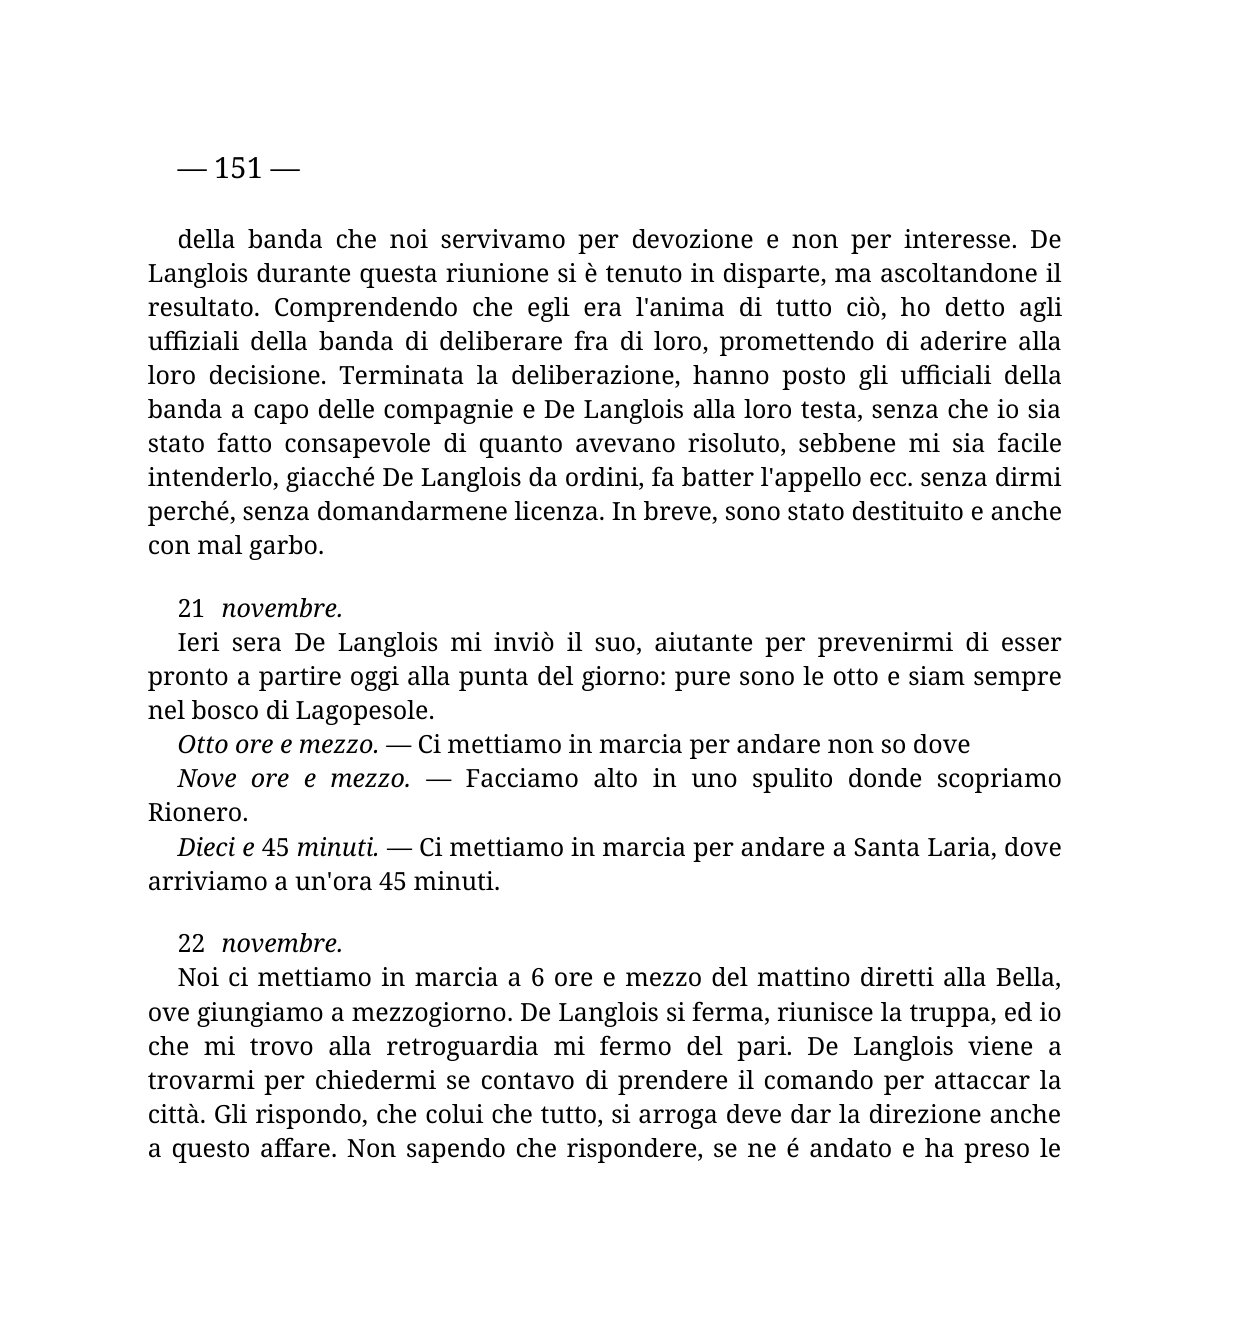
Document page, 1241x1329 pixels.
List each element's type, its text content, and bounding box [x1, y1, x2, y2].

text Otto ore e mezzo. — Ci mettiamo in marcia per andare non so dove [148, 727, 1063, 761]
text della banda che noi servivamo per devozione e non per interesse. De Langlois durante questa riunione si è tenuto in disparte, ma ascoltandone il resultato. Comprendendo che egli era l'anima di tutto ciò, ho detto agli uffiziali della banda di deliberare fra di loro, promettendo di aderire alla loro decisione. Terminata la deliberazione, hanno posto gli ufficiali della banda a capo delle compagnie e De Langlois alla loro testa, senza che io sia stato fatto consapevole di quanto avevano risoluto, sebbene mi sia facile intenderlo, giacché De Langlois da ordini, fa batter l'appello ecc. senza dirmi perché, senza domandarmene licenza. In breve, sono stato destituito e anche con mal garbo. [148, 221, 1063, 562]
text Noi ci mettiamo in marcia a 6 ore e mezzo del mattino diretti alla Bella, ove giungiamo a mezzogiorno. De Langlois si ferma, riunisce la truppa, ed io che mi trovo alla retroguardia mi fermo del pari. De Langlois viene a trovarmi per chiedermi se contavo di prendere il comando per attaccar la città. Gli rispondo, che colui che tutto, si arroga deve dar la direzione anche a questo affare. Non sapendo che rispondere, se ne é andato e ha preso le [148, 960, 1063, 1164]
text Dieci e 45 minuti. — Ci mettiamo in marcia per andare a Santa Laria, dove arriviamo a un'ora 45 minuti. [148, 829, 1063, 897]
text — 151 — [148, 148, 1063, 187]
text Ieri sera De Langlois mi inviò il suo, aiutante per prevenirmi di esser pronto a partire oggi alla punta del giorno: pure sono le otto e siam sempre nel bosco di Lagopesole. [148, 625, 1063, 727]
text 21 novembre. [148, 591, 1063, 625]
text Nove ore e mezzo. — Facciamo alto in uno spulito donde scopriamo Rionero. [148, 761, 1063, 829]
text 22 novembre. [148, 926, 1063, 960]
